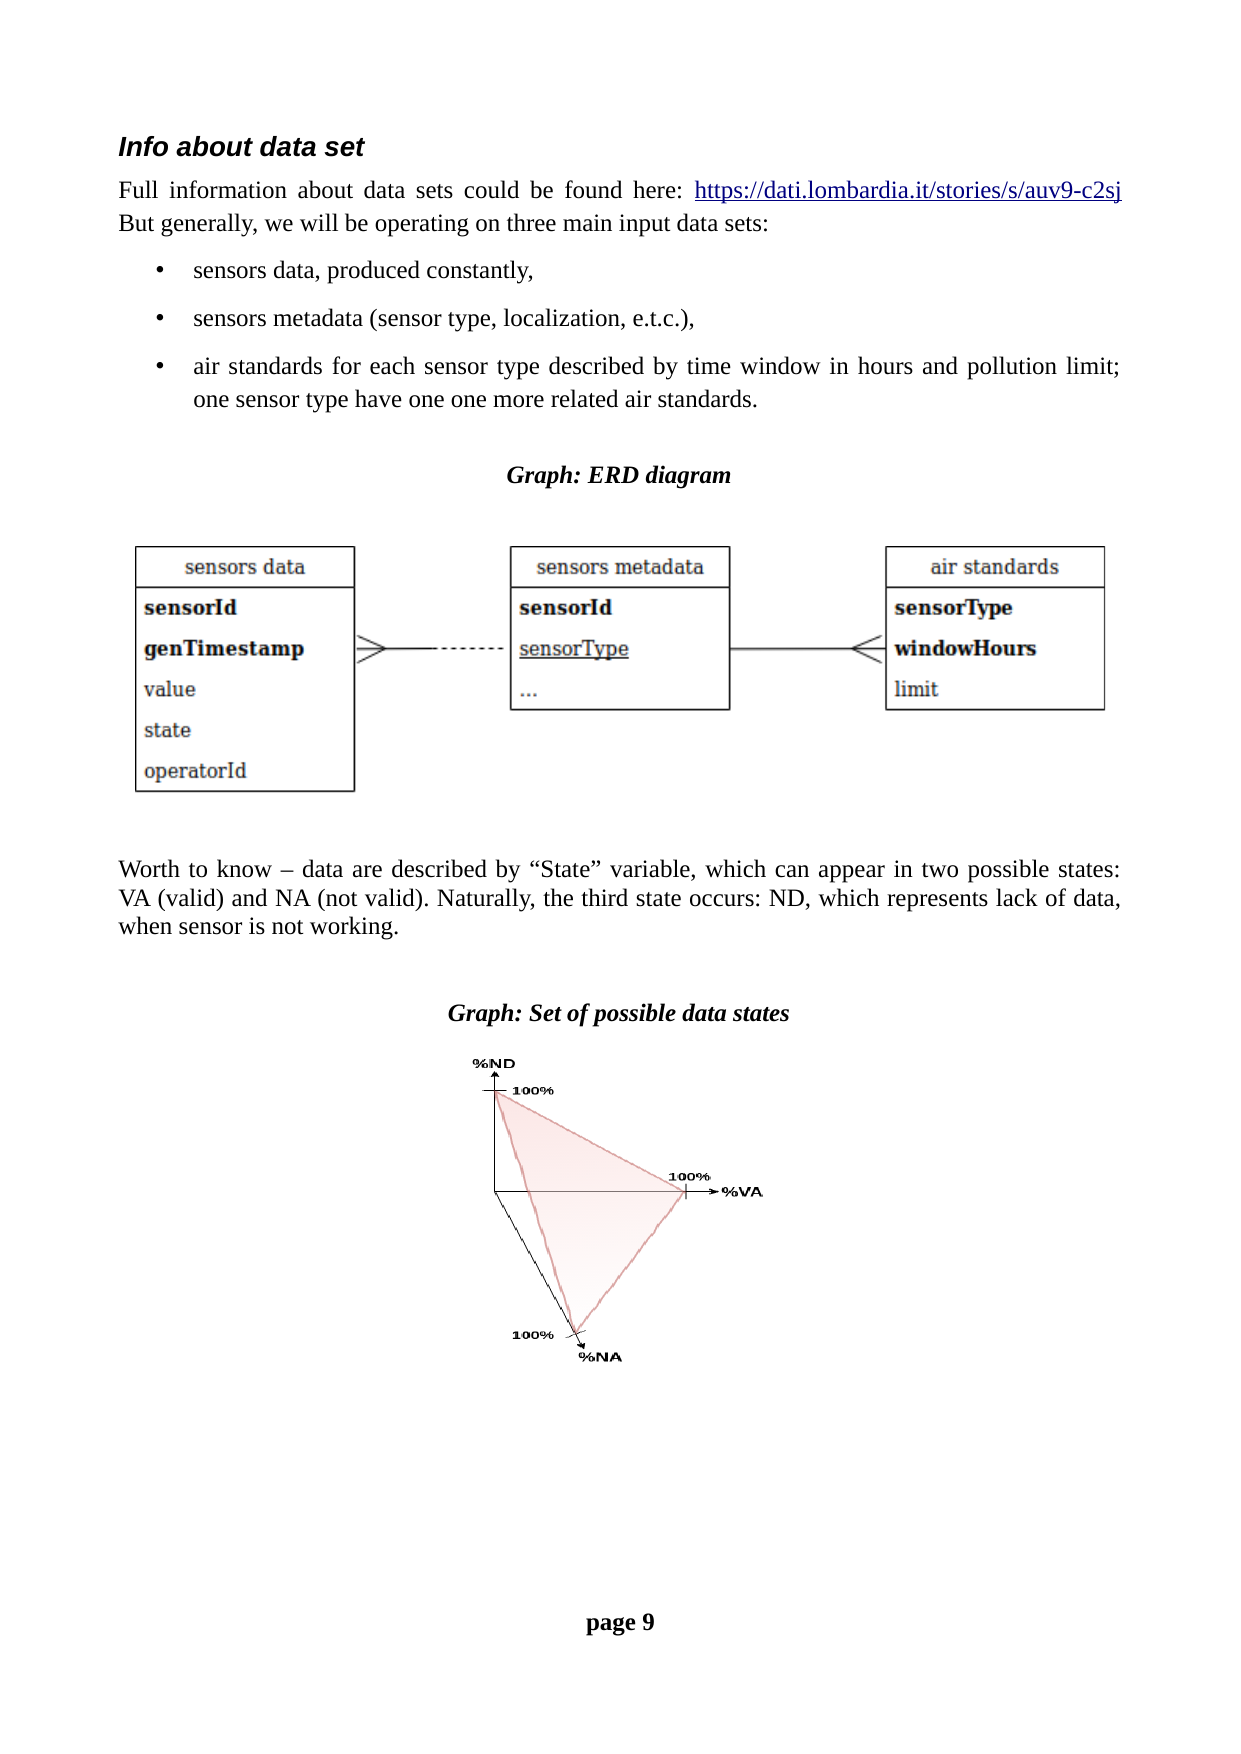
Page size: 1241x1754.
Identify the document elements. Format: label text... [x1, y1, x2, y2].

picture [471, 1055, 769, 1365]
list air standards for each sensor type described by time window in hours and pollution limit; one sensor type have one one more related air standards. [156, 351, 1122, 413]
subtitle Info about data set [118, 131, 1122, 162]
text Graph: ERD diagram [118, 460, 1122, 489]
picture [135, 546, 1106, 797]
text Full information about data sets could be found here: https://dati.lombardia.it/stories/s/auv9-c2sj But generally, we will be operating on three main input data sets: [118, 175, 1122, 237]
text Graph: Set of possible data states [118, 998, 1122, 1026]
list sensors data, produced constantly, [156, 256, 1122, 284]
text Worth to know – data are described by “State” variable, which can appear in two possible states: VA (valid) and NA (not valid). Naturally, the third state occurs: ND, which represents lack of data, when sensor is not working. [118, 854, 1122, 940]
list sensors metadata (sensor type, localization, e.t.c.), [156, 303, 1122, 332]
